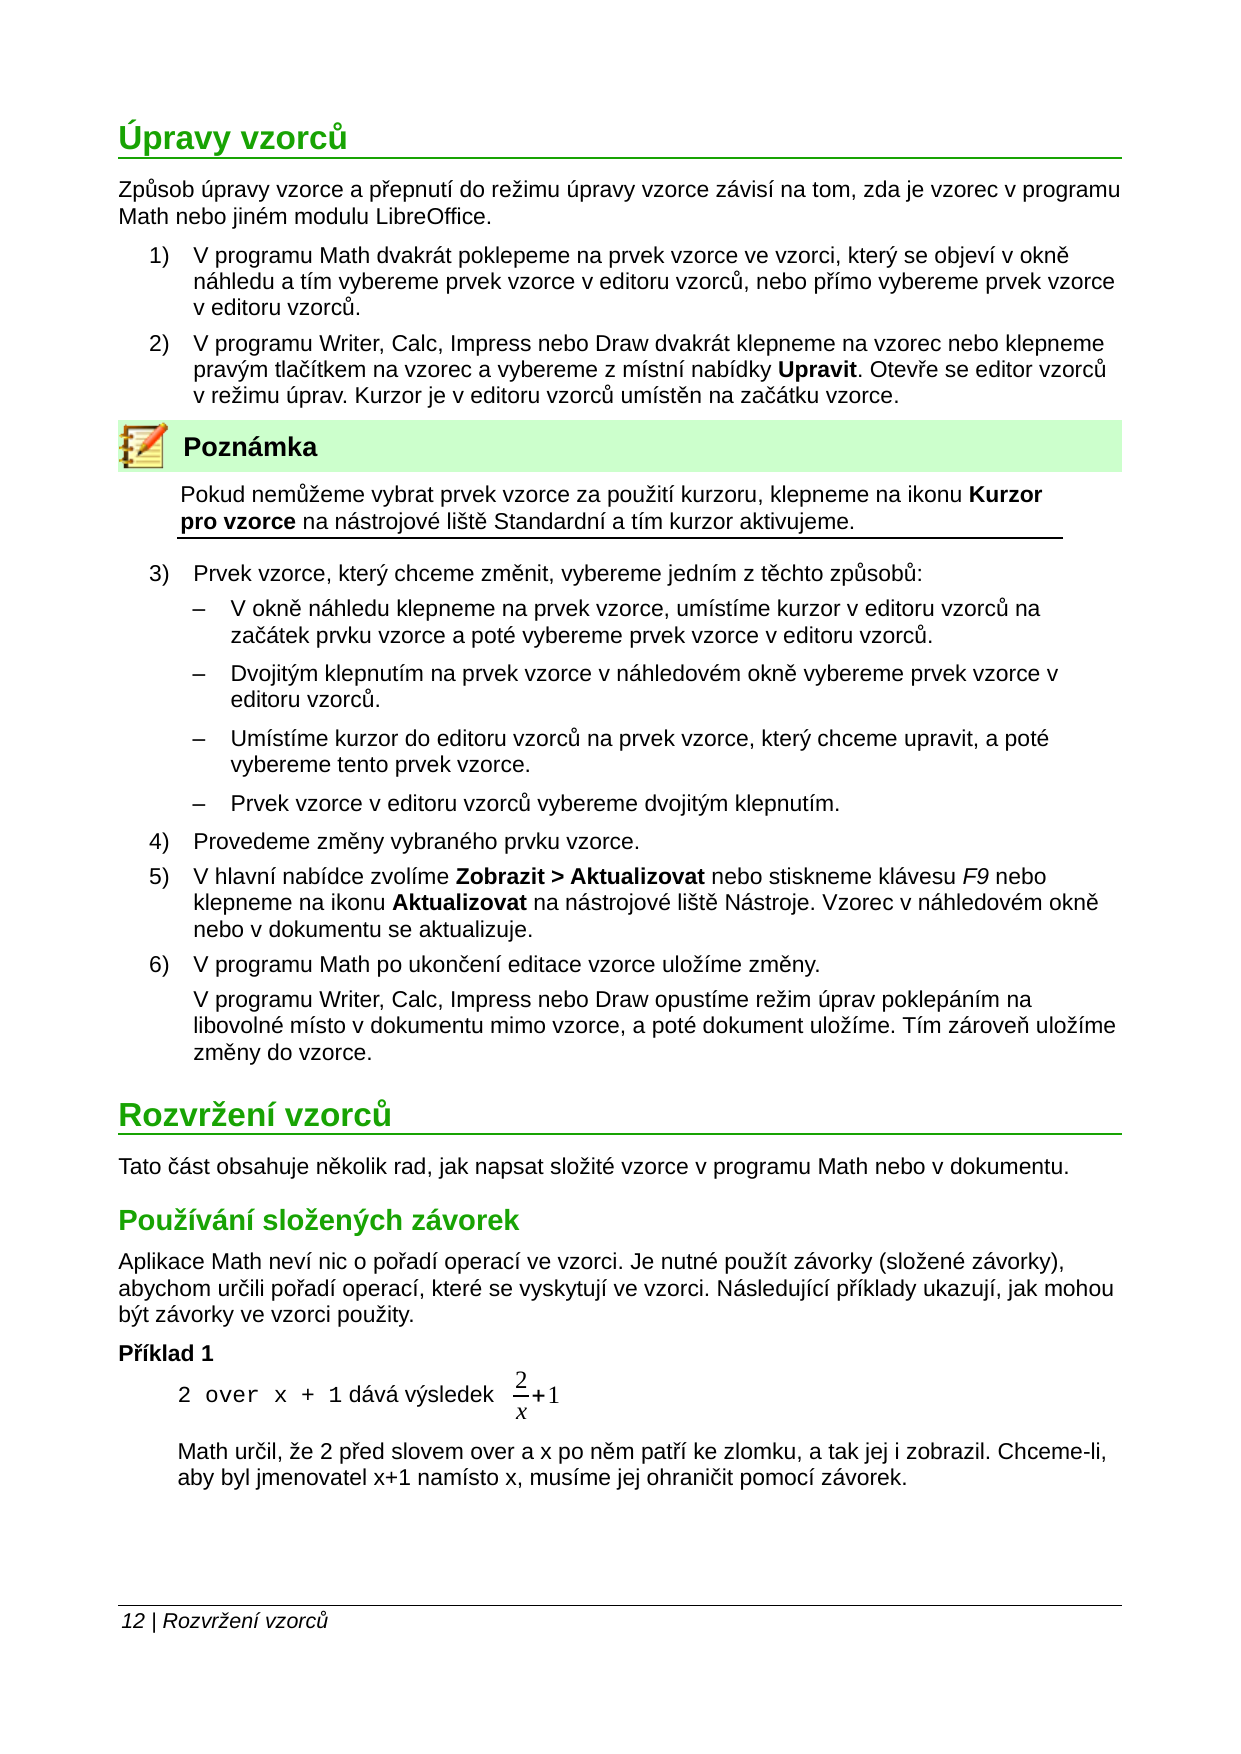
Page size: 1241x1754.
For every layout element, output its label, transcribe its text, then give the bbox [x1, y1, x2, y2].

list V programu Math po ukončení editace vzorce uložíme změny. [169, 951, 1122, 977]
list V programu Math dvakrát poklepeme na prvek vzorce ve vzorci, který se objeví v okně náhledu a tím vybereme prvek vzorce v editoru vzorců, nebo přímo vybereme prvek vzorce v editoru vzorců. [169, 242, 1122, 321]
subtitle Používání složených závorek [118, 1203, 1122, 1236]
list Prvek vzorce v editoru vzorců vybereme dvojitým klepnutím. [192, 789, 1122, 816]
text Aplikace Math neví nic o pořadí operací ve vzorci. Je nutné použít závorky (složené závorky), abychom určili pořadí operací, které se vyskytují ve vzorci. Následující příklady ukazují, jak mohou být závorky ve vzorci použity. [118, 1248, 1122, 1327]
list Dvojitým klepnutím na prvek vzorce v náhledovém okně vybereme prvek vzorce v editoru vzorců. [192, 660, 1122, 713]
list Umístíme kurzor do editoru vzorců na prvek vzorce, který chceme upravit, a poté vybereme tento prvek vzorce. [192, 725, 1122, 777]
list V programu Writer, Calc, Impress nebo Draw dvakrát klepneme na vzorec nebo klepneme pravým tlačítkem na vzorec a vybereme z místní nabídky Upravit. Otevře se editor vzorců v režimu úprav. Kurzor je v editoru vzorců umístěn na začátku vzorce. [169, 329, 1122, 408]
text Math určil, že 2 před slovem over a x po něm patří ke zlomku, a tak jej i zobrazil. Chceme-li, aby byl jmenovatel x+1 namísto x, musíme jej ohraničit pomocí závorek. [177, 1438, 1122, 1490]
text 2 over x + 1 dává výsledek [177, 1366, 1122, 1425]
list V hlavní nabídce zvolíme Zobrazit > Aktualizovat nebo stiskneme klávesu F9 nebo klepneme na ikonu Aktualizovat na nástrojové liště Nástroje. Vzorec v náhledovém okně nebo v dokumentu se aktualizuje. [169, 863, 1122, 942]
subtitle Úpravy vzorců [118, 118, 1122, 157]
text Tato část obsahuje několik rad, jak napsat složité vzorce v programu Math nebo v dokumentu. [118, 1153, 1122, 1179]
picture [119, 421, 170, 472]
subtitle Rozvržení vzorců [118, 1095, 1122, 1133]
text Způsob úpravy vzorce a přepnutí do režimu úpravy vzorce závisí na tom, zda je vzorec v programu Math nebo jiném modulu LibreOffice. [118, 176, 1122, 229]
list Prvek vzorce, který chceme změnit, vybereme jedním z těchto způsobů: [169, 560, 1122, 587]
text Pokud nemůžeme vybrat prvek vzorce za použití kurzoru, klepneme na ikonu Kurzor pro vzorce na nástrojové liště Standardní a tím kurzor aktivujeme. [177, 478, 1063, 537]
text Příklad 1 [118, 1340, 1122, 1366]
subtitle Poznámka [118, 420, 1122, 472]
list V programu Writer, Calc, Impress nebo Draw opustíme režim úprav poklepáním na libovolné místo v dokumentu mimo vzorce, a poté dokument uložíme. Tím zároveň uložíme změny do vzorce. [169, 986, 1122, 1065]
list Provedeme změny vybraného prvku vzorce. [169, 828, 1122, 854]
list V okně náhledu klepneme na prvek vzorce, umístíme kurzor v editoru vzorců na začátek prvku vzorce a poté vybereme prvek vzorce v editoru vzorců. [192, 595, 1122, 648]
